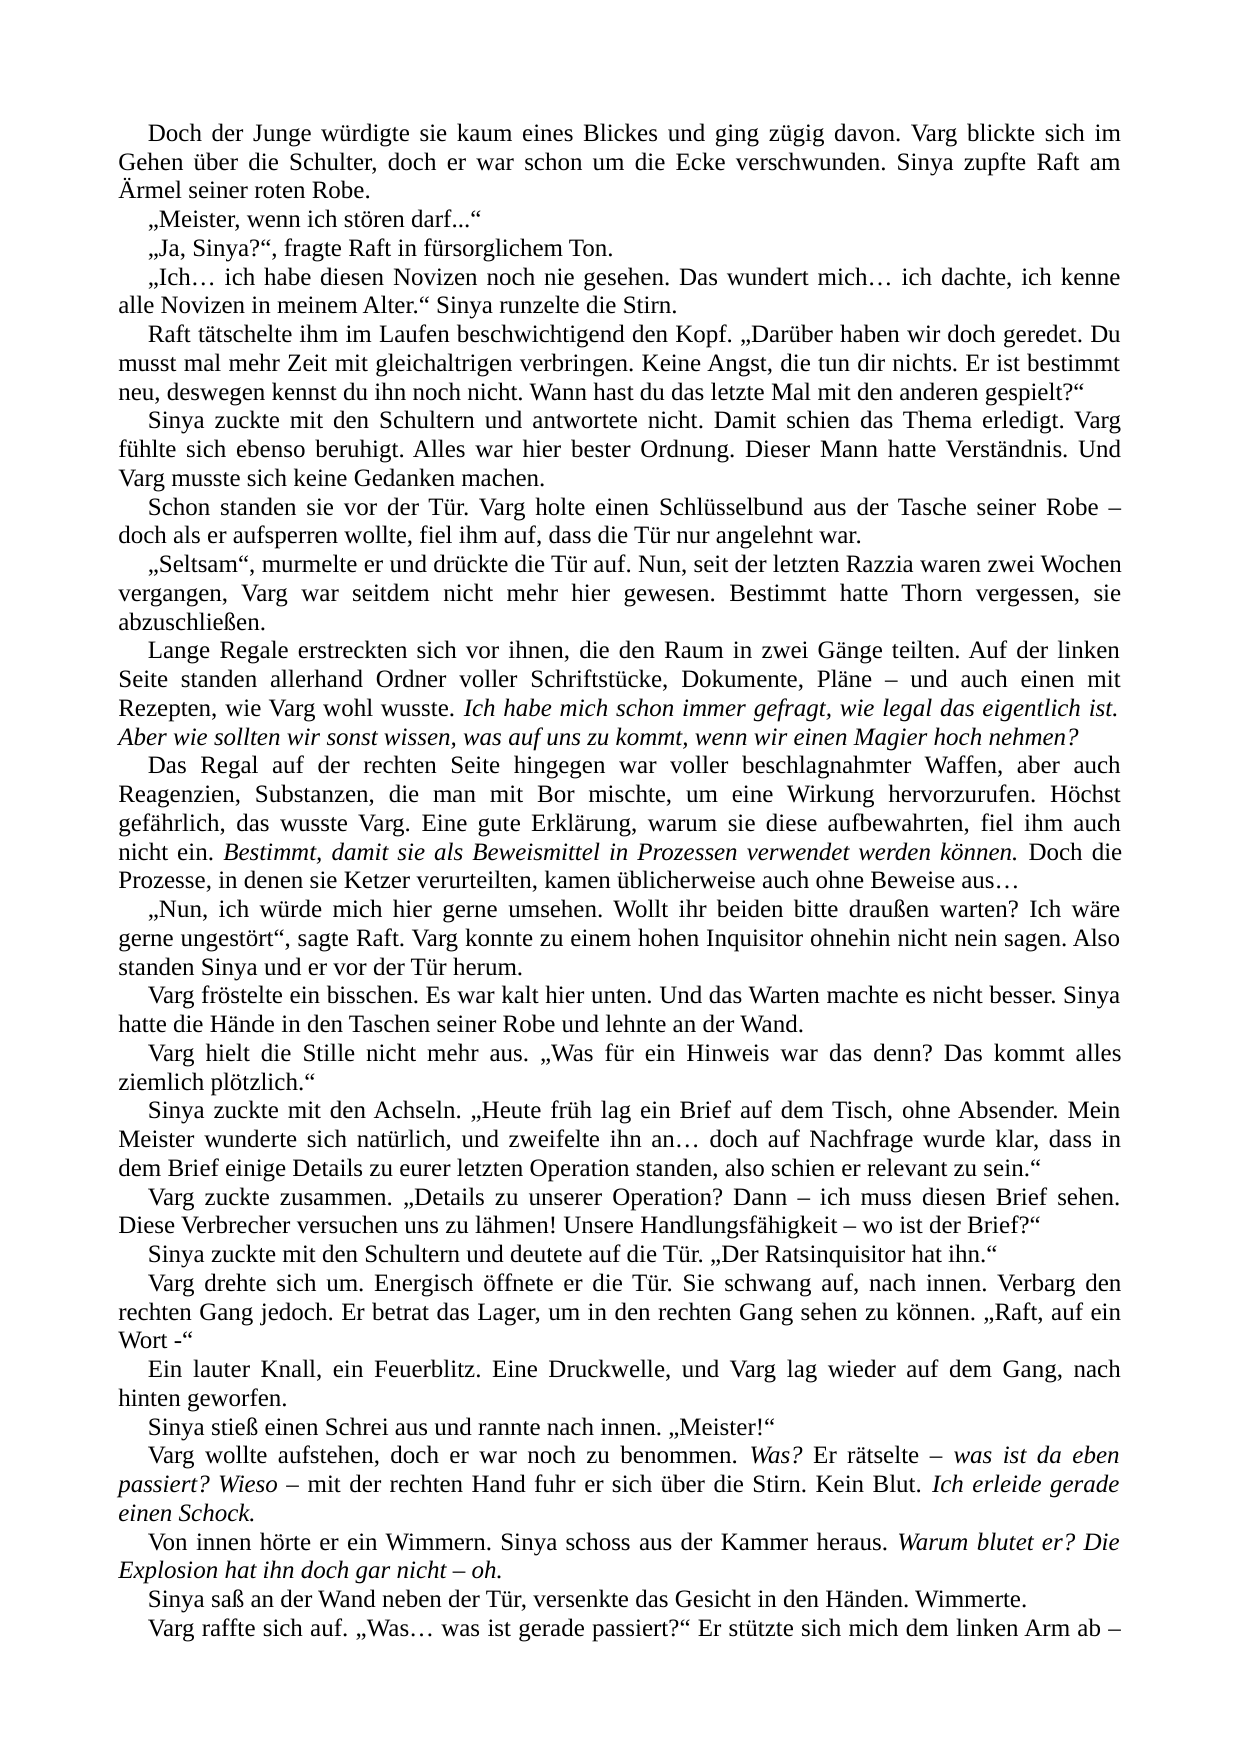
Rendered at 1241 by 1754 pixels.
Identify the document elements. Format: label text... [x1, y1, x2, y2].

text Das Regal auf der rechten Seite hingegen war voller beschlagnahmter Waffen, aber auch Reagenzien, Substanzen, die man mit Bor mischte, um eine Wirkung hervorzurufen. Höchst gefährlich, das wusste Varg. Eine gute Erklärung, warum sie diese aufbewahrten, fiel ihm auch nicht ein. Bestimmt, damit sie als Beweismittel in Prozessen verwendet werden können. Doch die Prozesse, in denen sie Ketzer verurteilten, kamen üblicherweise auch ohne Beweise aus… [118, 751, 1122, 894]
text Varg drehte sich um. Energisch öffnete er die Tür. Sie schwang auf, nach innen. Verbarg den rechten Gang jedoch. Er betrat das Lager, um in den rechten Gang sehen zu können. „Raft, auf ein Wort -“ [118, 1268, 1122, 1354]
text „Nun, ich würde mich hier gerne umsehen. Wollt ihr beiden bitte draußen warten? Ich wäre gerne ungestört“, sagte Raft. Varg konnte zu einem hohen Inquisitor ohnehin nicht nein sagen. Also standen Sinya und er vor der Tür herum. [118, 894, 1122, 981]
text „Ich… ich habe diesen Novizen noch nie gesehen. Das wundert mich… ich dachte, ich kenne alle Novizen in meinem Alter.“ Sinya runzelte die Stirn. [118, 262, 1122, 319]
text Varg hielt die Stille nicht mehr aus. „Was für ein Hinweis war das denn? Das kommt alles ziemlich plötzlich.“ [118, 1038, 1122, 1096]
text Sinya zuckte mit den Schultern und deutete auf die Tür. „Der Ratsinquisitor hat ihn.“ [118, 1239, 1122, 1268]
text Varg fröstelte ein bisschen. Es war kalt hier unten. Und das Warten machte es nicht besser. Sinya hatte die Hände in den Taschen seiner Robe und lehnte an der Wand. [118, 981, 1122, 1038]
text Raft tätschelte ihm im Laufen beschwichtigend den Kopf. „Darüber haben wir doch geredet. Du musst mal mehr Zeit mit gleichaltrigen verbringen. Keine Angst, die tun dir nichts. Er ist bestimmt neu, deswegen kennst du ihn noch nicht. Wann hast du das letzte Mal mit den anderen gespielt?“ [118, 319, 1122, 406]
text Von innen hörte er ein Wimmern. Sinya schoss aus der Kammer heraus. Warum blutet er? Die Explosion hat ihn doch gar nicht – oh. [118, 1527, 1122, 1584]
text Sinya stieß einen Schrei aus und rannte nach innen. „Meister!“ [118, 1412, 1122, 1441]
text Lange Regale erstreckten sich vor ihnen, die den Raum in zwei Gänge teilten. Auf der linken Seite standen allerhand Ordner voller Schriftstücke, Dokumente, Pläne – und auch einen mit Rezepten, wie Varg wohl wusste. Ich habe mich schon immer gefragt, wie legal das eigentlich ist. Aber wie sollten wir sonst wissen, was auf uns zu kommt, wenn wir einen Magier hoch nehmen? [118, 636, 1122, 751]
text Doch der Junge würdigte sie kaum eines Blickes und ging zügig davon. Varg blickte sich im Gehen über die Schulter, doch er war schon um die Ecke verschwunden. Sinya zupfte Raft am Ärmel seiner roten Robe. [118, 118, 1122, 204]
text „Meister, wenn ich stören darf...“ [118, 204, 1122, 233]
text „Seltsam“, murmelte er und drückte die Tür auf. Nun, seit der letzten Razzia waren zwei Wochen vergangen, Varg war seitdem nicht mehr hier gewesen. Bestimmt hatte Thorn vergessen, sie abzuschließen. [118, 549, 1122, 636]
text Varg wollte aufstehen, doch er war noch zu benommen. Was? Er rätselte – was ist da eben passiert? Wieso – mit der rechten Hand fuhr er sich über die Stirn. Kein Blut. Ich erleide gerade einen Schock. [118, 1441, 1122, 1527]
text Sinya zuckte mit den Schultern und antwortete nicht. Damit schien das Thema erledigt. Varg fühlte sich ebenso beruhigt. Alles war hier bester Ordnung. Dieser Mann hatte Verständnis. Und Varg musste sich keine Gedanken machen. [118, 406, 1122, 492]
text Varg raffte sich auf. „Was… was ist gerade passiert?“ Er stützte sich mich dem linken Arm ab – [118, 1613, 1122, 1642]
text „Ja, Sinya?“, fragte Raft in fürsorglichem Ton. [118, 233, 1122, 262]
text Ein lauter Knall, ein Feuerblitz. Eine Druckwelle, und Varg lag wieder auf dem Gang, nach hinten geworfen. [118, 1354, 1122, 1412]
text Schon standen sie vor der Tür. Varg holte einen Schlüsselbund aus der Tasche seiner Robe – doch als er aufsperren wollte, fiel ihm auf, dass die Tür nur angelehnt war. [118, 492, 1122, 549]
text Sinya zuckte mit den Achseln. „Heute früh lag ein Brief auf dem Tisch, ohne Absender. Mein Meister wunderte sich natürlich, und zweifelte ihn an… doch auf Nachfrage wurde klar, dass in dem Brief einige Details zu eurer letzten Operation standen, also schien er relevant zu sein.“ [118, 1096, 1122, 1182]
text Varg zuckte zusammen. „Details zu unserer Operation? Dann – ich muss diesen Brief sehen. Diese Verbrecher versuchen uns zu lähmen! Unsere Handlungsfähigkeit – wo ist der Brief?“ [118, 1182, 1122, 1239]
text Sinya saß an der Wand neben der Tür, versenkte das Gesicht in den Händen. Wimmerte. [118, 1584, 1122, 1613]
